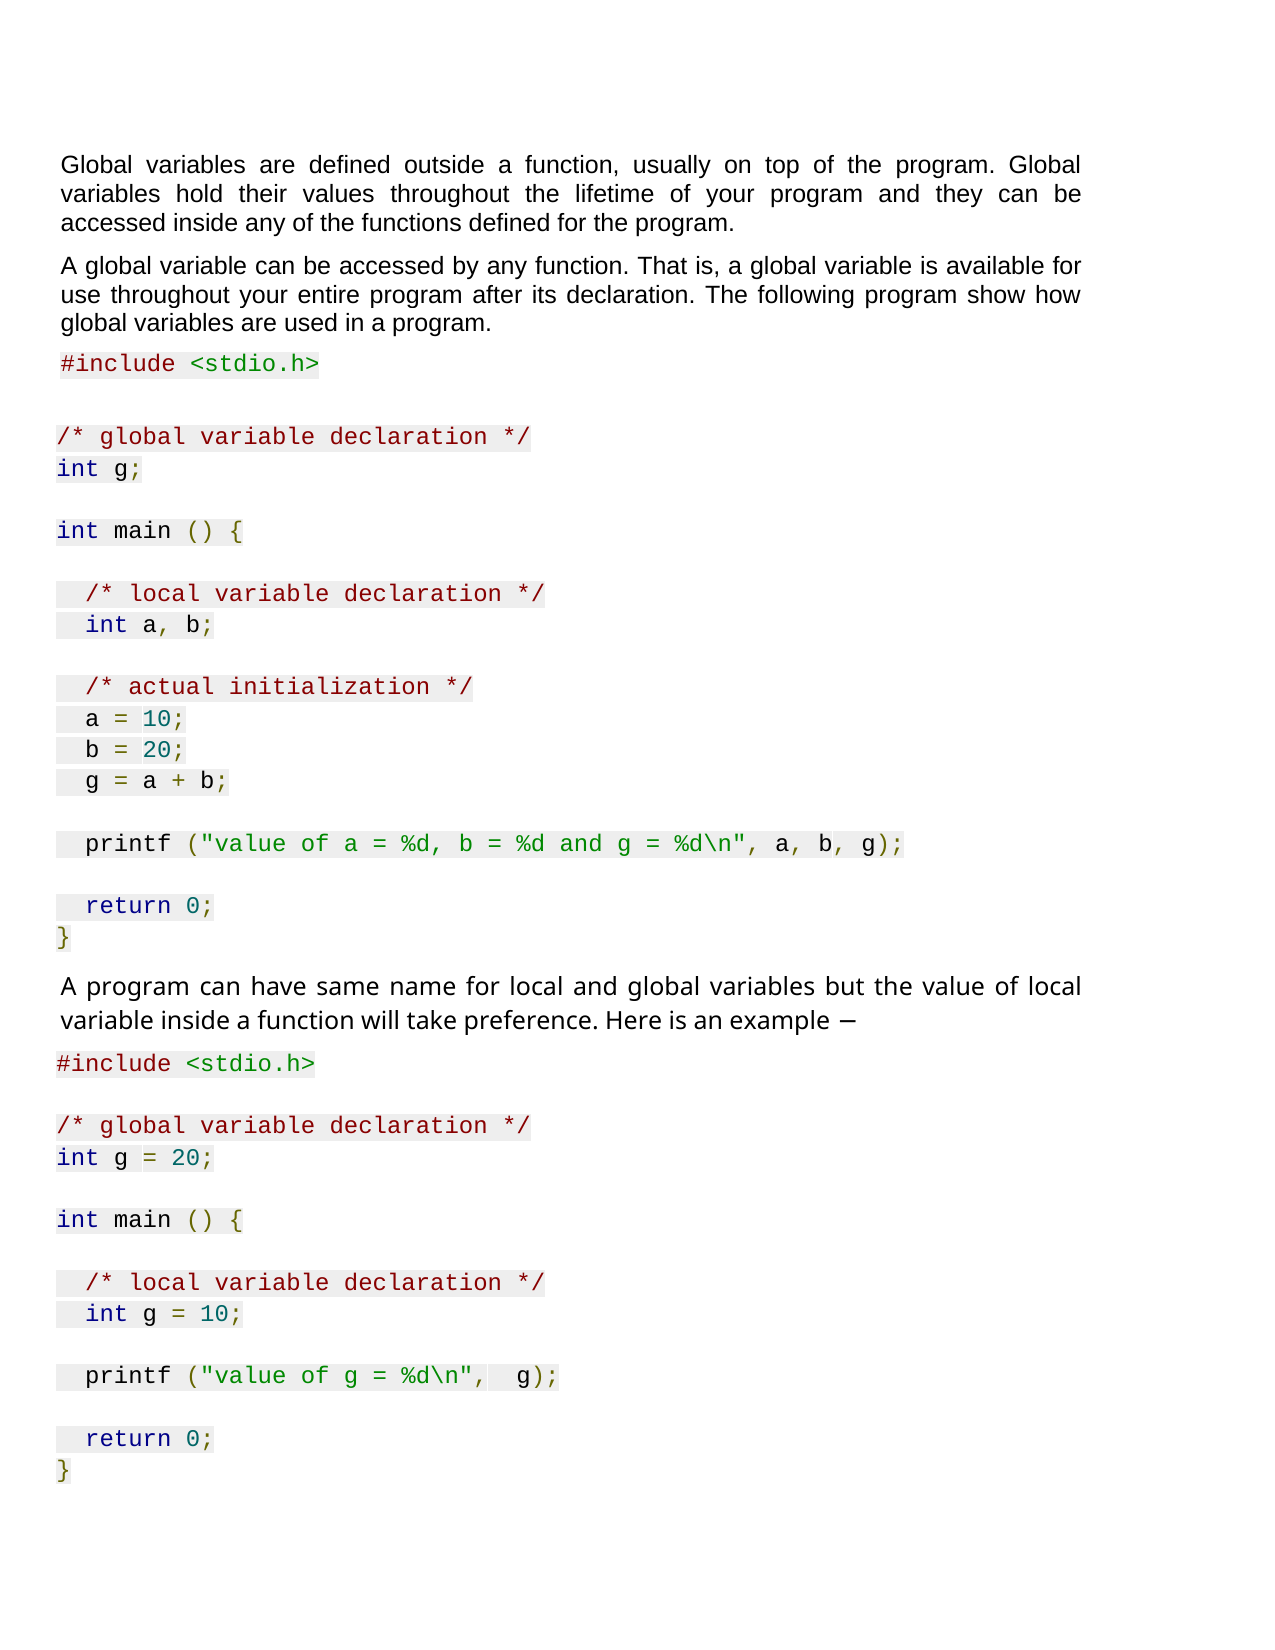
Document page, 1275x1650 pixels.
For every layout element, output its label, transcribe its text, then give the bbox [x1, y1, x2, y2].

text /* global variable declaration */ [56, 1114, 1087, 1141]
text } [56, 925, 1087, 952]
text a = 10; [56, 706, 1087, 733]
text int main () { [56, 518, 1087, 546]
text /* local variable declaration */ [56, 581, 1087, 608]
text int a, b; [56, 612, 1087, 639]
text A program can have same name for local and global variables but the value of local variable inside a function will take preference. Here is an example − [60, 968, 1083, 1037]
text /* local variable declaration */ [56, 1270, 1087, 1297]
text int g = 20; [56, 1145, 1087, 1172]
text printf ("value of a = %d, b = %d and g = %d\n", a, b, g); [56, 831, 1087, 858]
text b = 20; [56, 737, 1087, 764]
text /* global variable declaration */ [56, 425, 1087, 452]
text #include <stdio.h> [56, 1051, 1087, 1078]
text int g; [56, 456, 1087, 483]
text return 0; [56, 893, 1087, 921]
text } [56, 1457, 1087, 1484]
text printf ("value of g = %d\n", g); [56, 1364, 1087, 1391]
text return 0; [56, 1426, 1087, 1453]
text Global variables are defined outside a function, usually on top of the program. Global variables hold their values throughout the lifetime of your program and they can be accessed inside any of the functions defined for the program. [60, 150, 1083, 236]
text g = a + b; [56, 768, 1087, 796]
text int main () { [56, 1207, 1087, 1234]
text A global variable can be accessed by any function. That is, a global variable is available for use throughout your entire program after its declaration. The following program show how global variables are used in a program. [60, 251, 1083, 337]
text /* actual initialization */ [56, 675, 1087, 702]
text #include <stdio.h> [60, 352, 1083, 379]
text int g = 10; [56, 1301, 1087, 1328]
